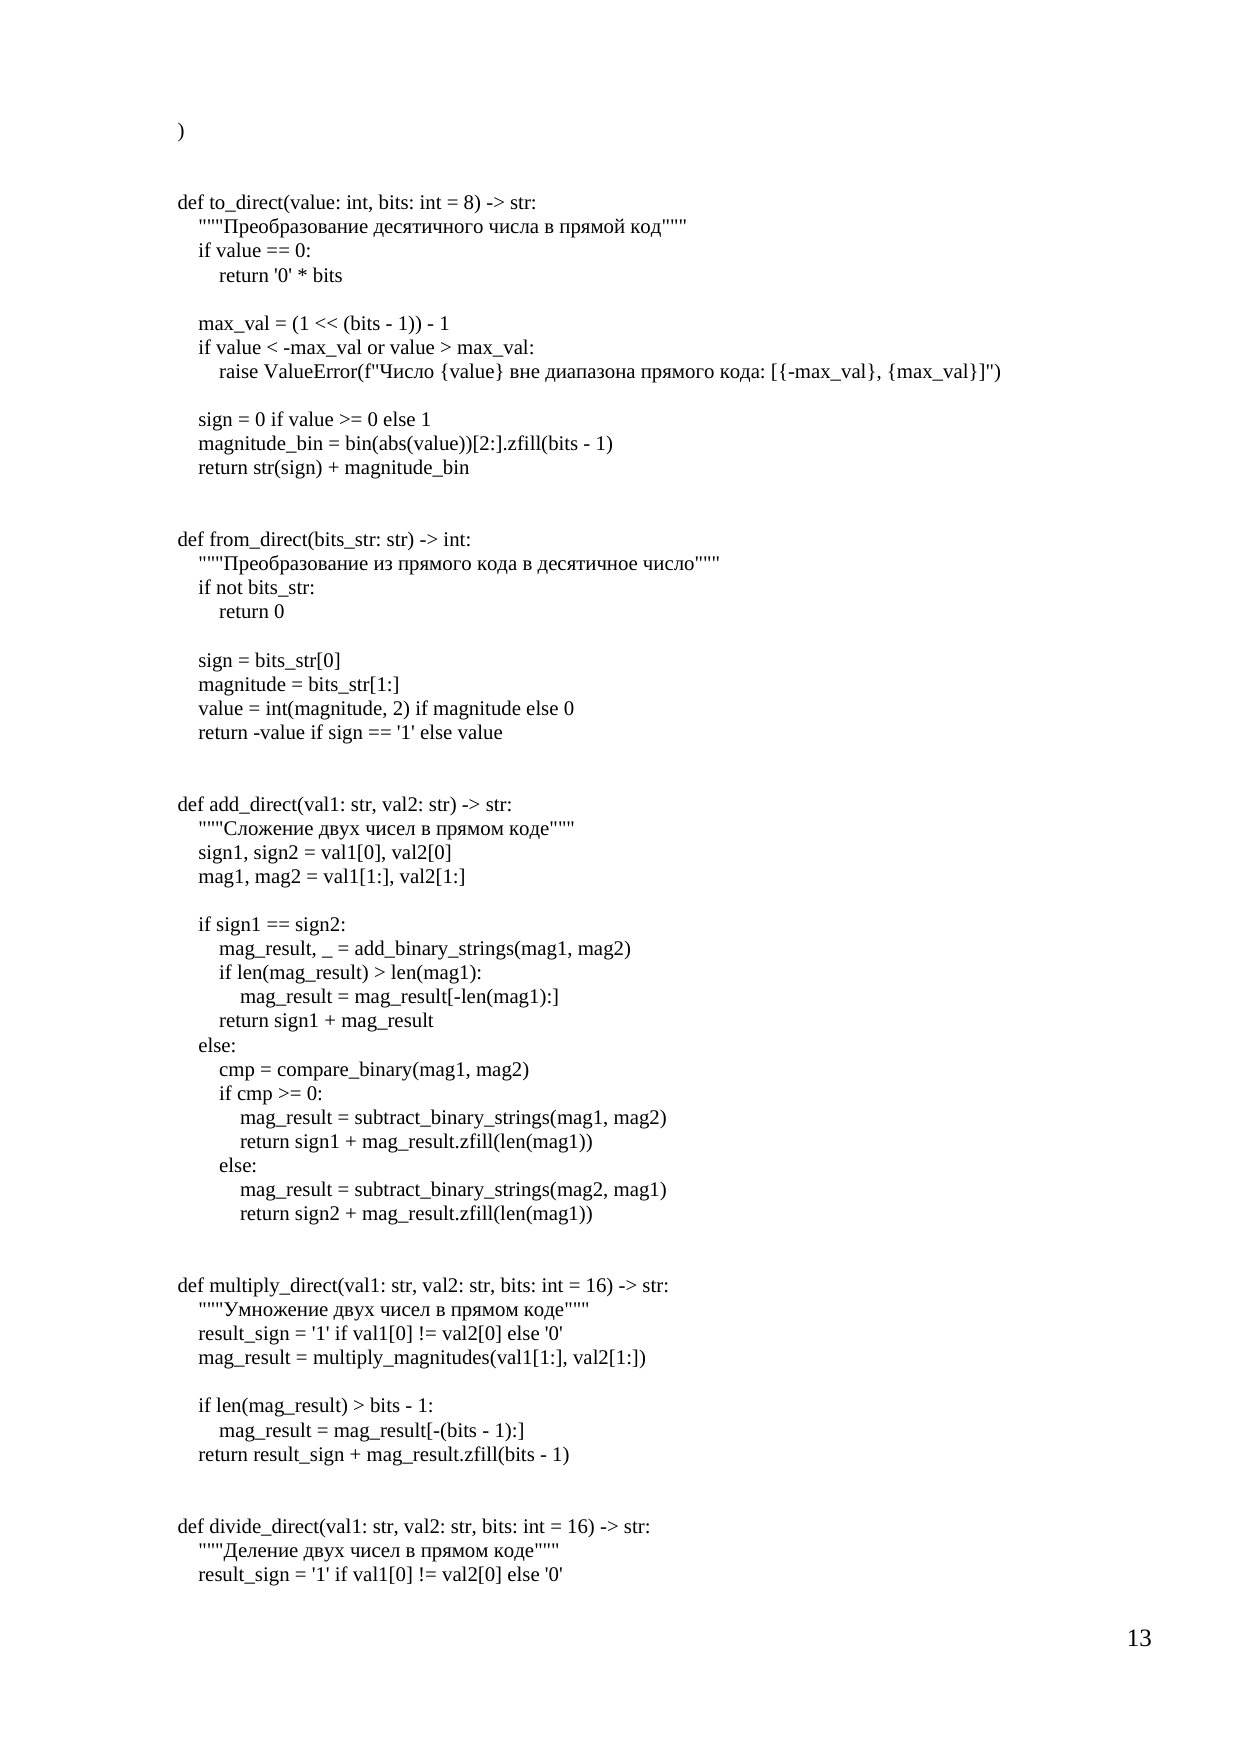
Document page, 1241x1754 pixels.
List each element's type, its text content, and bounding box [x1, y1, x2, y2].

text def add_direct(val1: str, val2: str) -> str: [177, 792, 1152, 816]
text mag_result = mag_result[-(bits - 1):] [177, 1417, 1152, 1442]
text return 0 [177, 599, 1152, 623]
text return sign1 + mag_result [177, 1008, 1152, 1032]
text value = int(magnitude, 2) if magnitude else 0 [177, 696, 1152, 720]
text else: [177, 1153, 1152, 1177]
text if cmp >= 0: [177, 1081, 1152, 1105]
text if len(mag_result) > len(mag1): [177, 960, 1152, 984]
text else: [177, 1032, 1152, 1057]
text max_val = (1 << (bits - 1)) - 1 [177, 311, 1152, 335]
text mag_result = subtract_binary_strings(mag1, mag2) [177, 1105, 1152, 1129]
text if len(mag_result) > bits - 1: [177, 1393, 1152, 1417]
text return sign1 + mag_result.zfill(len(mag1)) [177, 1129, 1152, 1153]
text return '0' * bits [177, 262, 1152, 287]
text """Деление двух чисел в прямом коде""" [177, 1538, 1152, 1562]
text mag_result = subtract_binary_strings(mag2, mag1) [177, 1177, 1152, 1201]
text sign1, sign2 = val1[0], val2[0] [177, 840, 1152, 864]
text def from_direct(bits_str: str) -> int: [177, 527, 1152, 551]
text mag_result = mag_result[-len(mag1):] [177, 984, 1152, 1008]
text mag_result, _ = add_binary_strings(mag1, mag2) [177, 936, 1152, 960]
text def divide_direct(val1: str, val2: str, bits: int = 16) -> str: [177, 1514, 1152, 1538]
text if value < -max_val or value > max_val: [177, 335, 1152, 359]
text def multiply_direct(val1: str, val2: str, bits: int = 16) -> str: [177, 1273, 1152, 1297]
text result_sign = '1' if val1[0] != val2[0] else '0' [177, 1562, 1152, 1586]
text if sign1 == sign2: [177, 912, 1152, 936]
text """Преобразование десятичного числа в прямой код""" [177, 214, 1152, 238]
text sign = 0 if value >= 0 else 1 [177, 407, 1152, 431]
text return -value if sign == '1' else value [177, 720, 1152, 744]
text mag1, mag2 = val1[1:], val2[1:] [177, 864, 1152, 888]
text return result_sign + mag_result.zfill(bits - 1) [177, 1442, 1152, 1466]
text ) [177, 118, 1152, 142]
text return str(sign) + magnitude_bin [177, 455, 1152, 479]
text return sign2 + mag_result.zfill(len(mag1)) [177, 1201, 1152, 1225]
text """Преобразование из прямого кода в десятичное число""" [177, 551, 1152, 575]
text cmp = compare_binary(mag1, mag2) [177, 1057, 1152, 1081]
text result_sign = '1' if val1[0] != val2[0] else '0' [177, 1321, 1152, 1345]
text mag_result = multiply_magnitudes(val1[1:], val2[1:]) [177, 1345, 1152, 1369]
text """Сложение двух чисел в прямом коде""" [177, 816, 1152, 840]
text def to_direct(value: int, bits: int = 8) -> str: [177, 190, 1152, 214]
text sign = bits_str[0] [177, 647, 1152, 672]
text raise ValueError(f"Число {value} вне диапазона прямого кода: [{-max_val}, {max_val}]") [177, 359, 1152, 383]
text magnitude_bin = bin(abs(value))[2:].zfill(bits - 1) [177, 431, 1152, 455]
text """Умножение двух чисел в прямом коде""" [177, 1297, 1152, 1321]
text if not bits_str: [177, 575, 1152, 599]
text if value == 0: [177, 238, 1152, 262]
text magnitude = bits_str[1:] [177, 672, 1152, 696]
